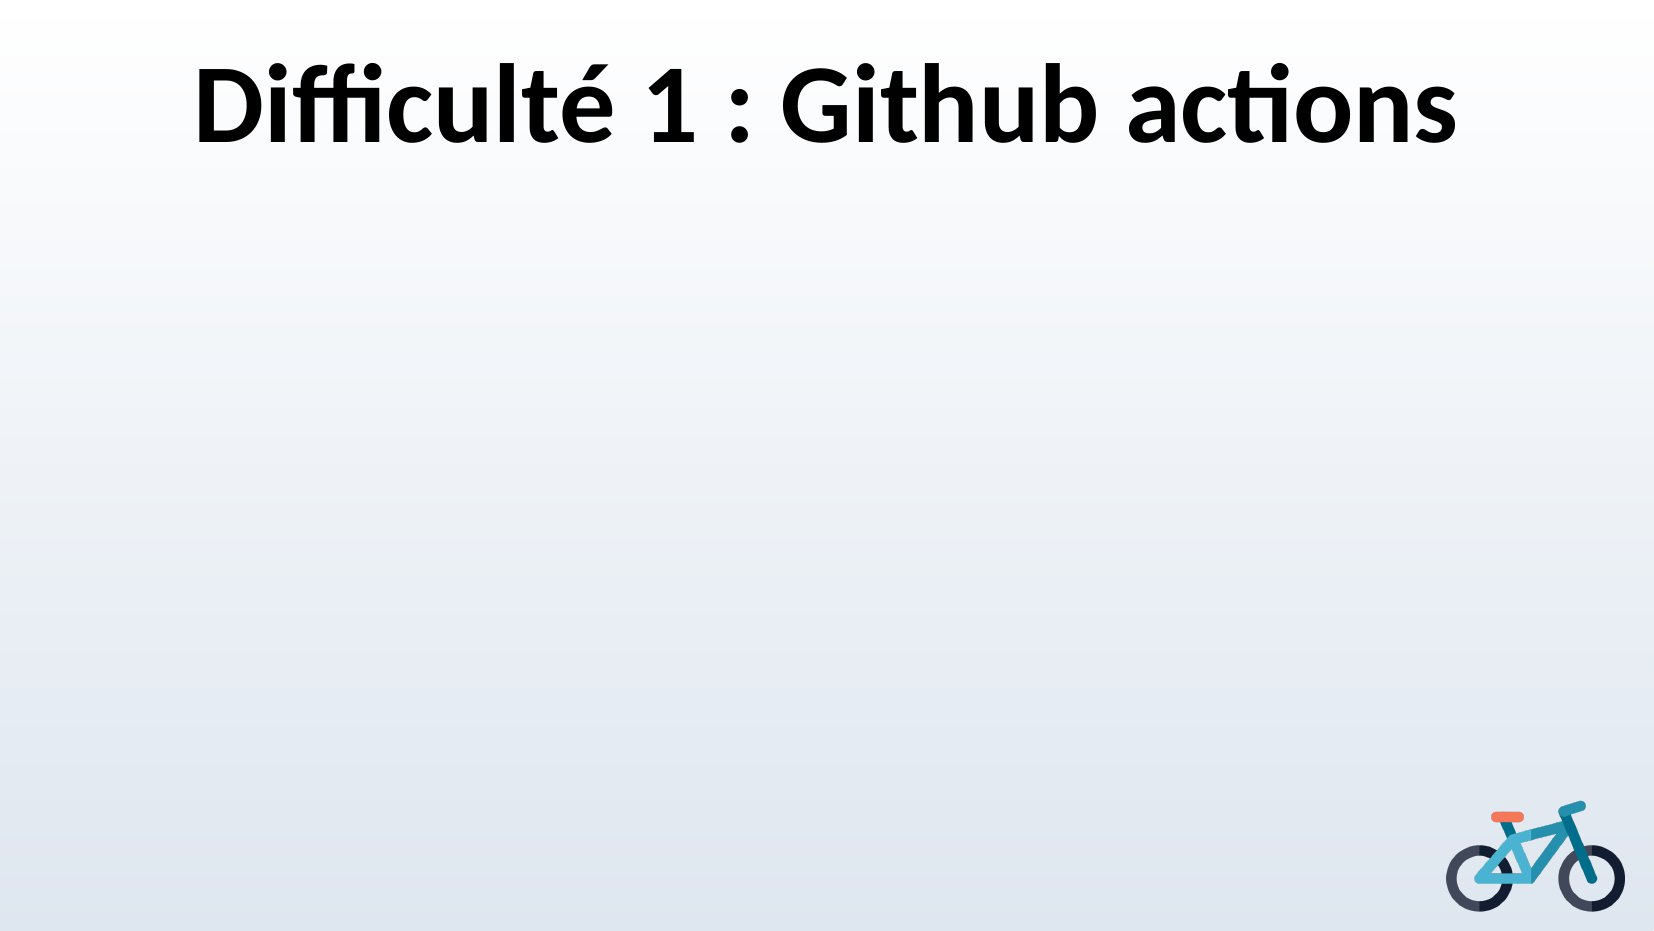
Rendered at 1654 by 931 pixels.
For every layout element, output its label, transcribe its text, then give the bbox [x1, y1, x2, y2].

title Difficulté 1 : Github actions [82, 37, 1571, 193]
picture [1446, 767, 1625, 931]
